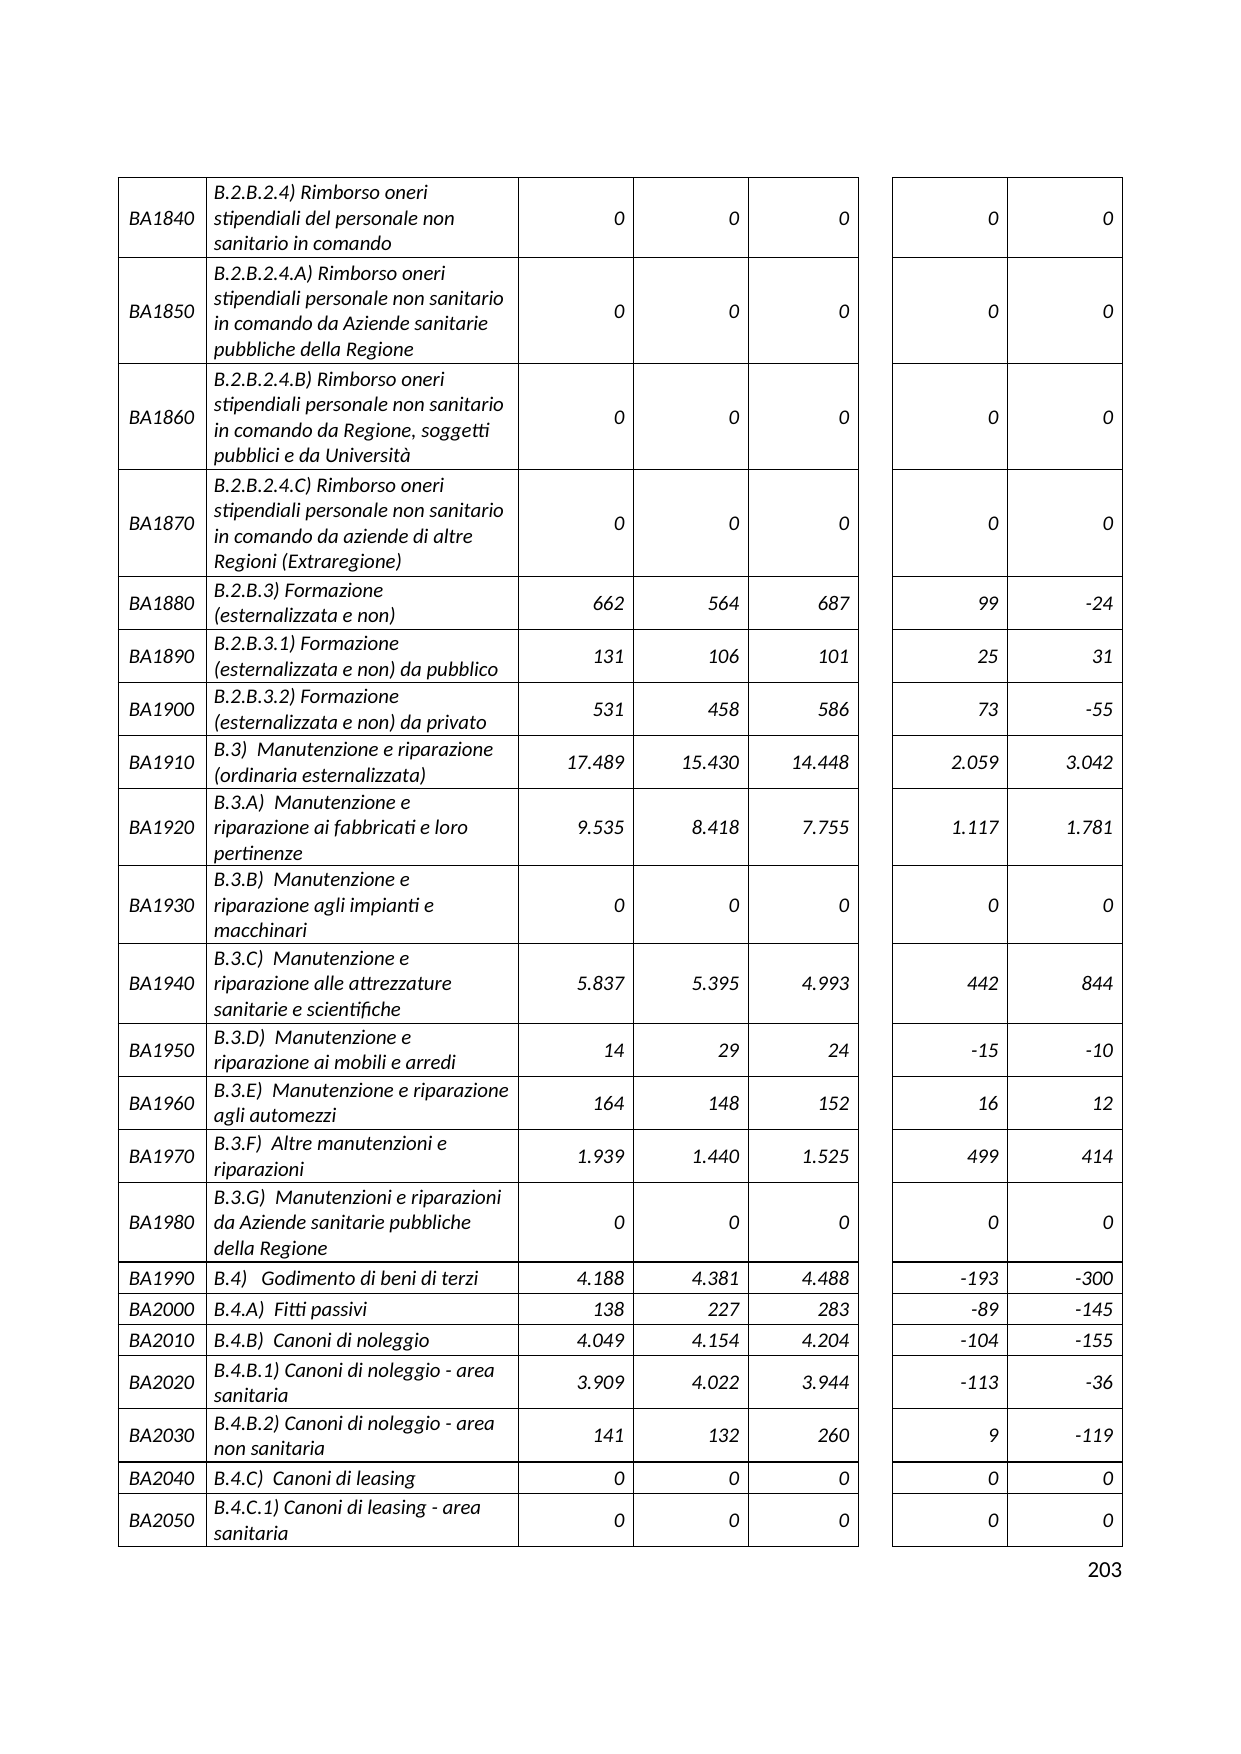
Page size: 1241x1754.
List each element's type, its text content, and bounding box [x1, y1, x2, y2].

table_cell 0 [893, 258, 1007, 363]
table_cell 442 [893, 944, 1007, 1022]
table_cell 4.154 [634, 1325, 748, 1355]
table_cell 0 [893, 866, 1007, 943]
table_cell 4.049 [519, 1325, 633, 1355]
table_cell -119 [1008, 1409, 1122, 1461]
table_cell B.4) Godimento di beni di terzi [207, 1263, 518, 1293]
table_cell [859, 1076, 892, 1129]
table_cell 8.418 [634, 789, 748, 865]
table_cell BA1930 [119, 866, 206, 943]
table_cell -24 [1008, 577, 1122, 629]
table_cell 0 [634, 470, 748, 576]
table_cell 7.755 [749, 789, 858, 865]
table_cell B.3.F) Altre manutenzioni e riparazioni [207, 1130, 518, 1182]
table_cell 0 [749, 1183, 858, 1261]
table_cell 0 [893, 1183, 1007, 1261]
table_cell 3.909 [519, 1356, 633, 1408]
table_cell B.3.B) Manutenzione e riparazione agli impianti e macchinari [207, 866, 518, 943]
table_cell B.2.B.3) Formazione (esternalizzata e non) [207, 577, 518, 629]
table_cell BA1970 [119, 1130, 206, 1182]
table_cell 1.781 [1008, 789, 1122, 865]
table_cell 101 [749, 630, 858, 682]
table_cell 14.448 [749, 736, 858, 788]
table_cell B.3.A) Manutenzione e riparazione ai fabbricati e loro pertinenze [207, 789, 518, 865]
table_cell -15 [893, 1024, 1007, 1076]
table_cell 29 [634, 1024, 748, 1076]
table_cell B.2.B.2.4.A) Rimborso oneri stipendiali personale non sanitario in comando da Aziende sanitarie pubbliche della Regione [207, 258, 518, 363]
table_cell 5.395 [634, 944, 748, 1022]
table_cell BA1870 [119, 470, 206, 576]
table_cell 31 [1008, 630, 1122, 682]
table_cell 1.525 [749, 1130, 858, 1182]
table_cell 99 [893, 577, 1007, 629]
table_cell B.4.B) Canoni di noleggio [207, 1325, 518, 1355]
table_cell 0 [893, 178, 1007, 257]
table_cell BA1890 [119, 630, 206, 682]
table_cell 586 [749, 683, 858, 735]
table_cell 1.117 [893, 789, 1007, 865]
table_cell 0 [634, 1463, 748, 1493]
table_cell B.4.C) Canoni di leasing [207, 1463, 518, 1493]
table_cell [859, 576, 892, 629]
table_cell -155 [1008, 1325, 1122, 1355]
table_cell [859, 1293, 892, 1324]
table_cell 0 [634, 1494, 748, 1546]
table_cell [859, 1182, 892, 1261]
table_cell BA1950 [119, 1024, 206, 1076]
table_cell 0 [1008, 866, 1122, 943]
table_cell B.4.B.2) Canoni di noleggio - area non sanitaria [207, 1409, 518, 1461]
table_cell 132 [634, 1409, 748, 1461]
table_cell B.4.C.1) Canoni di leasing - area sanitaria [207, 1494, 518, 1546]
table_cell 4.993 [749, 944, 858, 1022]
table_cell 0 [1008, 258, 1122, 363]
table_cell 106 [634, 630, 748, 682]
table_cell 73 [893, 683, 1007, 735]
table_cell 0 [749, 1463, 858, 1493]
table_cell 3.944 [749, 1356, 858, 1408]
table_cell 25 [893, 630, 1007, 682]
table_cell BA1900 [119, 683, 206, 735]
table_cell 0 [893, 1494, 1007, 1546]
table_cell B.4.A) Fitti passivi [207, 1294, 518, 1324]
table_cell BA1990 [119, 1263, 206, 1293]
table_cell [859, 1023, 892, 1076]
table_cell 0 [634, 866, 748, 943]
table_cell 0 [1008, 1494, 1122, 1546]
table_cell 0 [893, 364, 1007, 469]
table_cell [859, 682, 892, 735]
table_cell 138 [519, 1294, 633, 1324]
table_cell 283 [749, 1294, 858, 1324]
table_cell 4.488 [749, 1263, 858, 1293]
table_cell BA1920 [119, 789, 206, 865]
table_cell [859, 1408, 892, 1461]
table_cell [859, 469, 892, 576]
table_cell 4.188 [519, 1263, 633, 1293]
table_cell 2.059 [893, 736, 1007, 788]
table_cell [859, 788, 892, 865]
table_cell BA2040 [119, 1463, 206, 1493]
table_cell -89 [893, 1294, 1007, 1324]
table_cell 1.440 [634, 1130, 748, 1182]
table_cell BA1940 [119, 944, 206, 1022]
table_cell B.3) Manutenzione e riparazione (ordinaria esternalizzata) [207, 736, 518, 788]
table_cell B.3.C) Manutenzione e riparazione alle attrezzature sanitarie e scientifiche [207, 944, 518, 1022]
table_cell B.4.B.1) Canoni di noleggio - area sanitaria [207, 1356, 518, 1408]
table_cell 164 [519, 1077, 633, 1129]
table_cell [859, 1261, 892, 1293]
table_cell BA1840 [119, 178, 206, 257]
table_cell [859, 865, 892, 943]
table_cell 4.022 [634, 1356, 748, 1408]
table_cell 141 [519, 1409, 633, 1461]
table_cell B.3.E) Manutenzione e riparazione agli automezzi [207, 1077, 518, 1129]
table_cell -193 [893, 1263, 1007, 1293]
table_cell 16 [893, 1077, 1007, 1129]
table_cell 0 [634, 1183, 748, 1261]
table_cell [859, 1129, 892, 1182]
table_cell 0 [634, 364, 748, 469]
table_cell B.2.B.2.4.B) Rimborso oneri stipendiali personale non sanitario in comando da Regione, soggetti pubblici e da Università [207, 364, 518, 469]
table_cell [859, 257, 892, 363]
table_cell 0 [634, 178, 748, 257]
table_cell [859, 1324, 892, 1355]
table_cell 0 [749, 258, 858, 363]
table_cell 148 [634, 1077, 748, 1129]
table_cell 0 [749, 364, 858, 469]
table_cell 0 [519, 1183, 633, 1261]
table_cell 227 [634, 1294, 748, 1324]
table_cell 17.489 [519, 736, 633, 788]
table_cell 260 [749, 1409, 858, 1461]
table_cell BA1880 [119, 577, 206, 629]
table_cell B.3.D) Manutenzione e riparazione ai mobili e arredi [207, 1024, 518, 1076]
table_cell 414 [1008, 1130, 1122, 1182]
table_cell BA1850 [119, 258, 206, 363]
table_cell 12 [1008, 1077, 1122, 1129]
table_cell BA1910 [119, 736, 206, 788]
table_cell 0 [749, 1494, 858, 1546]
table_cell 4.381 [634, 1263, 748, 1293]
table_cell [859, 1493, 892, 1546]
table_cell [859, 1461, 892, 1493]
table_cell 14 [519, 1024, 633, 1076]
table_cell 662 [519, 577, 633, 629]
table_cell -10 [1008, 1024, 1122, 1076]
table_cell 0 [519, 470, 633, 576]
table_cell 499 [893, 1130, 1007, 1182]
table_cell 0 [749, 866, 858, 943]
table_cell B.2.B.3.2) Formazione (esternalizzata e non) da privato [207, 683, 518, 735]
table_cell BA2010 [119, 1325, 206, 1355]
table_cell BA2000 [119, 1294, 206, 1324]
table_cell BA2050 [119, 1494, 206, 1546]
table_cell -113 [893, 1356, 1007, 1408]
table_cell 0 [1008, 1183, 1122, 1261]
table_cell 9.535 [519, 789, 633, 865]
table_cell 564 [634, 577, 748, 629]
table_cell 1.939 [519, 1130, 633, 1182]
table_cell 0 [1008, 364, 1122, 469]
table_cell [859, 363, 892, 469]
table_cell BA2030 [119, 1409, 206, 1461]
table_cell [859, 629, 892, 682]
table_cell 0 [749, 178, 858, 257]
table_cell BA1960 [119, 1077, 206, 1129]
table_cell 24 [749, 1024, 858, 1076]
table_cell -36 [1008, 1356, 1122, 1408]
table_cell BA1860 [119, 364, 206, 469]
table_cell 0 [749, 470, 858, 576]
table_cell 152 [749, 1077, 858, 1129]
table_cell 0 [1008, 1463, 1122, 1493]
table_cell [859, 1355, 892, 1408]
table_cell [859, 735, 892, 788]
table_cell B.3.G) Manutenzioni e riparazioni da Aziende sanitarie pubbliche della Regione [207, 1183, 518, 1261]
table_cell 131 [519, 630, 633, 682]
table_cell [859, 943, 892, 1022]
table_cell 844 [1008, 944, 1122, 1022]
table_cell 687 [749, 577, 858, 629]
table_cell 4.204 [749, 1325, 858, 1355]
table_cell 458 [634, 683, 748, 735]
table_cell 0 [634, 258, 748, 363]
table_cell 0 [519, 364, 633, 469]
table_cell -104 [893, 1325, 1007, 1355]
table_cell 5.837 [519, 944, 633, 1022]
table_cell 3.042 [1008, 736, 1122, 788]
table_cell B.2.B.3.1) Formazione (esternalizzata e non) da pubblico [207, 630, 518, 682]
table_cell 531 [519, 683, 633, 735]
table_cell 15.430 [634, 736, 748, 788]
table_cell 0 [1008, 470, 1122, 576]
table_cell 0 [519, 178, 633, 257]
table_cell 0 [519, 258, 633, 363]
table_cell 0 [893, 1463, 1007, 1493]
table_cell -145 [1008, 1294, 1122, 1324]
table_cell 0 [519, 1463, 633, 1493]
table_cell BA2020 [119, 1356, 206, 1408]
table_cell -300 [1008, 1263, 1122, 1293]
table_cell 0 [519, 866, 633, 943]
table_cell 0 [893, 470, 1007, 576]
table_cell 0 [519, 1494, 633, 1546]
table_cell -55 [1008, 683, 1122, 735]
table_cell B.2.B.2.4.C) Rimborso oneri stipendiali personale non sanitario in comando da aziende di altre Regioni (Extraregione) [207, 470, 518, 576]
table_cell B.2.B.2.4) Rimborso oneri stipendiali del personale non sanitario in comando [207, 178, 518, 257]
table_cell [859, 177, 892, 257]
table_cell BA1980 [119, 1183, 206, 1261]
table_cell 9 [893, 1409, 1007, 1461]
table_cell 0 [1008, 178, 1122, 257]
